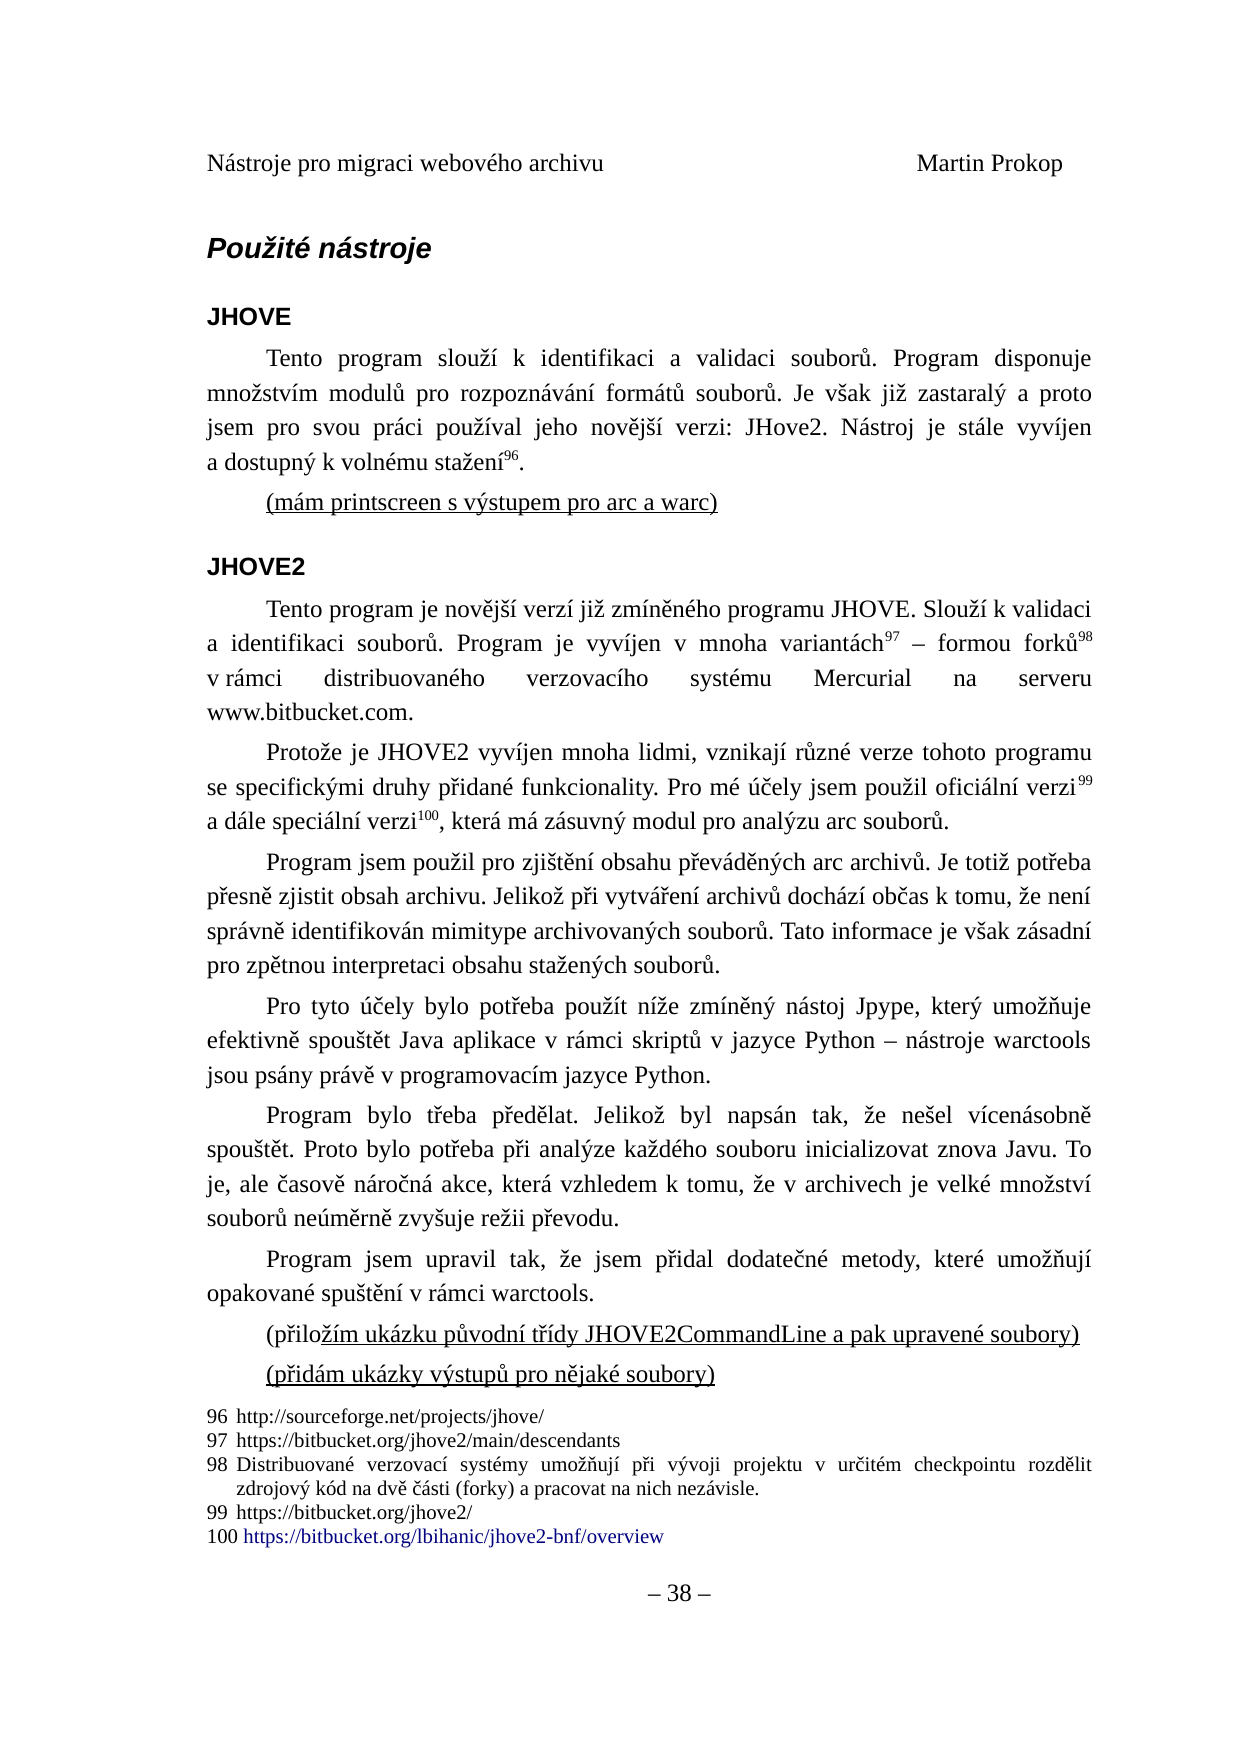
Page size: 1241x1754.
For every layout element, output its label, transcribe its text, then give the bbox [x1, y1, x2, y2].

text https://bitbucket.org/lbihanic/jhove2-bnf/overview [207, 1524, 1093, 1548]
text https://bitbucket.org/jhove2/ [207, 1500, 1093, 1524]
text Tento program slouží k identifikaci a validaci souborů. Program disponuje množstvím modulů pro rozpoznávání formátů souborů. Je však již zastaralý a proto jsem pro svou práci používal jeho novější verzi: JHove2. Nástroj je stále vyvíjen a dostupný k volnému stažení. [207, 343, 1093, 475]
text http://sourceforge.net/projects/jhove/ [207, 1404, 1093, 1428]
text Program jsem použil pro zjištění obsahu převáděných arc archivů. Je totiž potřeba přesně zjistit obsah archivu. Jelikož při vytváření archivů dochází občas k tomu, že není správně identifikován mimitype archivovaných souborů. Tato informace je však zásadní pro zpětnou interpretaci obsahu stažených souborů. [207, 847, 1093, 979]
text https://bitbucket.org/jhove2/main/descendants [207, 1428, 1093, 1452]
text Program bylo třeba předělat. Jelikož byl napsán tak, že nešel vícenásobně spouštět. Proto bylo potřeba při analýze každého souboru inicializovat znova Javu. To je, ale časově náročná akce, která vzhledem k tomu, že v archivech je velké množství souborů neúměrně zvyšuje režii převodu. [207, 1100, 1093, 1232]
text (přiložím ukázku původní třídy JHOVE2CommandLine a pak upravené soubory) [207, 1319, 1093, 1348]
text Distribuované verzovací systémy umožňují při vývoji projektu v určitém checkpointu rozdělit zdrojový kód na dvě části (forky) a pracovat na nich nezávisle. [207, 1452, 1093, 1500]
text Pro tyto účely bylo potřeba použít níže zmíněný nástoj Jpype, který umožňuje efektivně spouštět Java aplikace v rámci skriptů v jazyce Python – nástroje warctools jsou psány právě v programovacím jazyce Python. [207, 991, 1093, 1088]
text Tento program je novější verzí již zmíněného programu JHOVE. Slouží k validaci a identifikaci souborů. Program je vyvíjen v mnoha variantách – formou forků v rámci distribuovaného verzovacího systému Mercurial na serveru www.bitbucket.com. [207, 594, 1093, 726]
text Protože je JHOVE2 vyvíjen mnoha lidmi, vznikají různé verze tohoto programu se specifickými druhy přidané funkcionality. Pro mé účely jsem použil oficiální verzi a dále speciální verzi, která má zásuvný modul pro analýzu arc souborů. [207, 737, 1093, 835]
text (mám printscreen s výstupem pro arc a warc) [207, 487, 1093, 516]
text Program jsem upravil tak, že jsem přidal dodatečné metody, které umožňují opakované spuštění v rámci warctools. [207, 1244, 1093, 1307]
text (přidám ukázky výstupů pro nějaké soubory) [207, 1359, 1093, 1388]
subtitle JHOVE2 [207, 552, 1093, 581]
subtitle Použité nástroje [207, 231, 1093, 264]
subtitle JHOVE [207, 302, 1093, 331]
